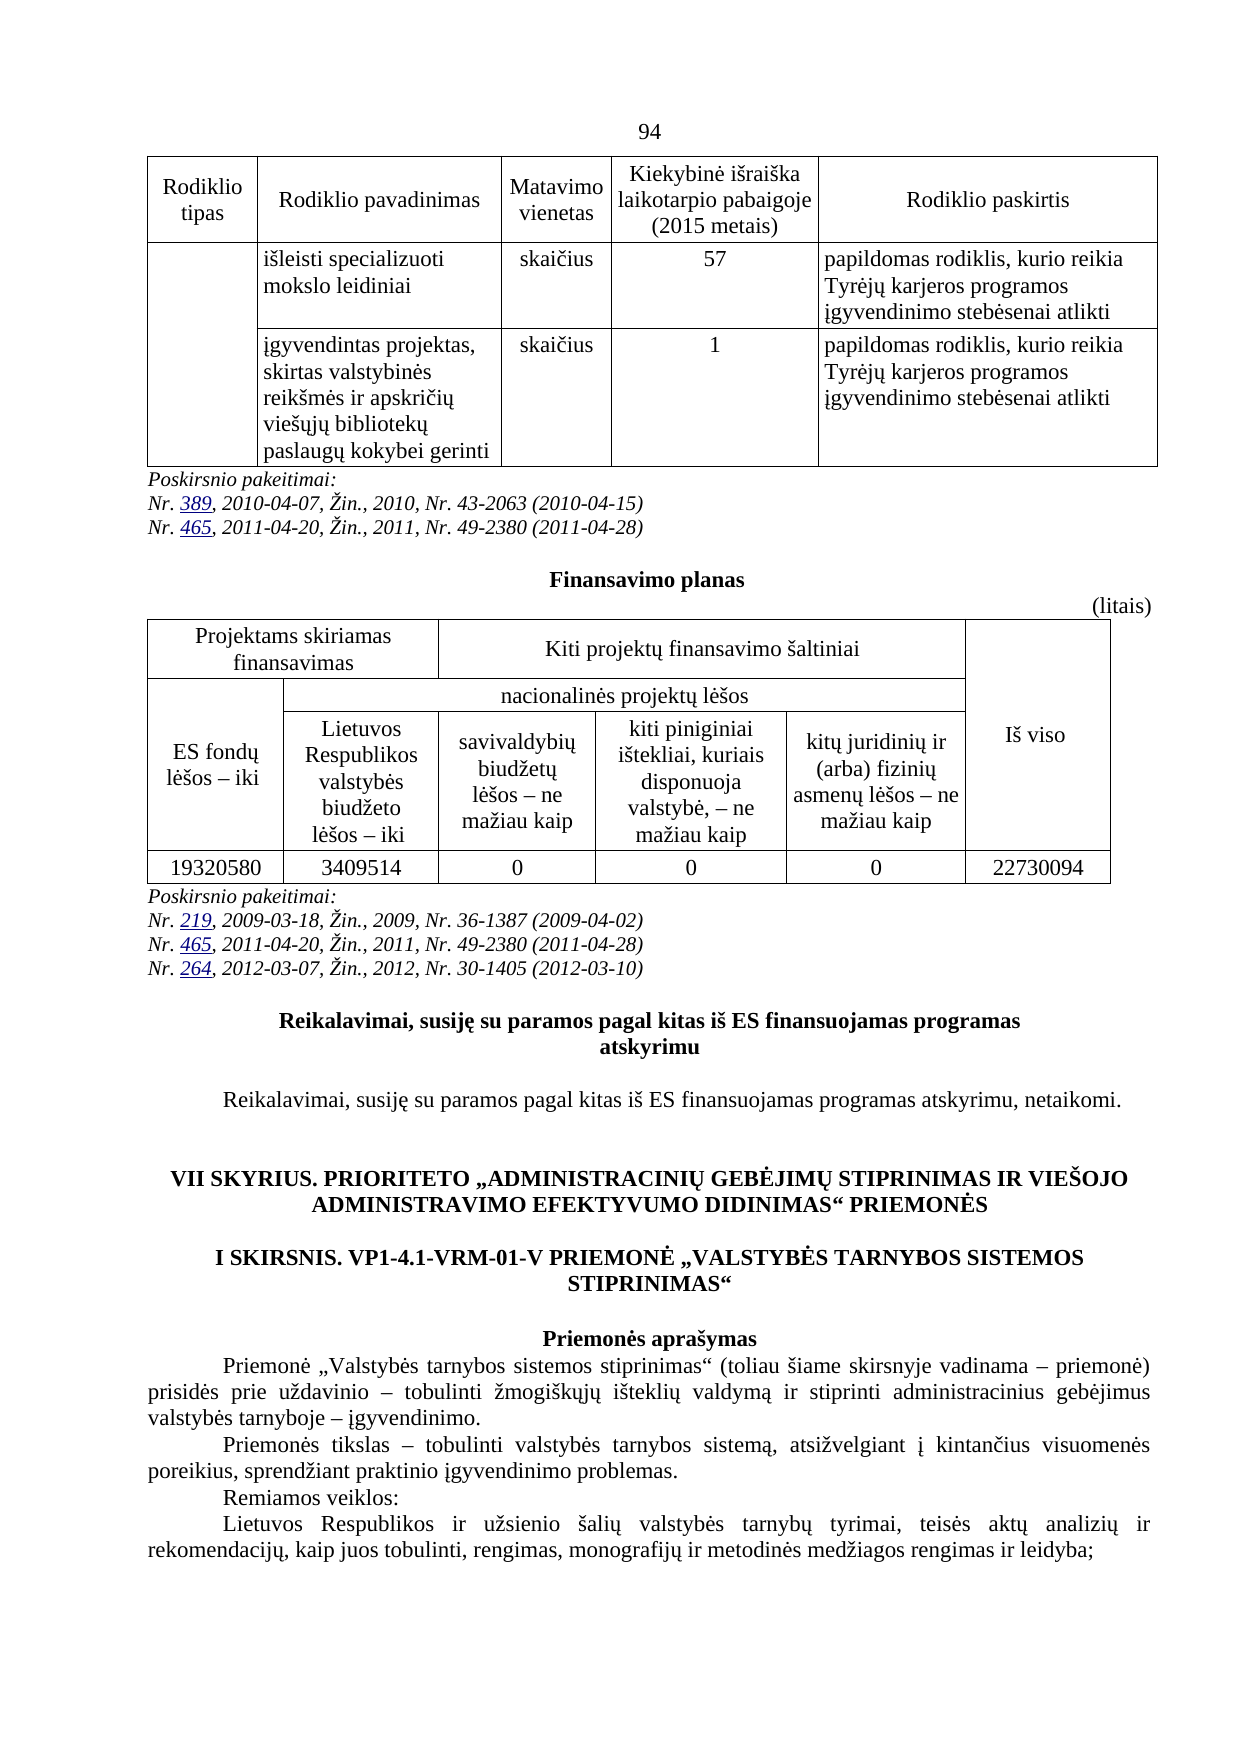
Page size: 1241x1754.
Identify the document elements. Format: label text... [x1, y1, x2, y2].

table_cell skaičius [502, 329, 611, 466]
text Nr. 389, 2010-04-07, Žin., 2010, Nr. 43-2063 (2010-04-15) [148, 491, 1152, 515]
table_cell 57 [612, 243, 818, 327]
table_cell 0 [787, 851, 965, 883]
text (litais) [148, 592, 1152, 618]
table_cell 3409514 [284, 851, 438, 883]
table_header Iš viso [966, 620, 1110, 850]
table_header Rodiklio pavadinimas [258, 157, 501, 242]
table_cell 0 [596, 851, 786, 883]
table_cell 0 [439, 851, 595, 883]
table_header Projektams skiriamas finansavimas [148, 620, 438, 678]
table_cell Lietuvos Respublikos valstybės biudžeto lėšos – iki [284, 712, 438, 850]
text Nr. 219, 2009-03-18, Žin., 2009, Nr. 36-1387 (2009-04-02) [148, 908, 1152, 932]
text I SKIRSNIS. VP1-4.1-VRM-01-V PRIEMONĖ „VALSTYBĖS TARNYBOS SISTEMOS STIPRINIMAS“ [148, 1244, 1152, 1297]
table_cell ES fondų lėšos – iki [148, 679, 283, 850]
table_cell papildomas rodiklis, kurio reikia Tyrėjų karjeros programos įgyvendinimo stebėsenai atlikti [819, 329, 1157, 466]
table_header Rodiklio paskirtis [819, 157, 1157, 242]
text Reikalavimai, susiję su paramos pagal kitas iš ES finansuojamas programas atskyrimu [148, 1007, 1152, 1059]
table_header Rodiklio tipas [148, 157, 257, 242]
table_cell išleisti specializuoti mokslo leidiniai [258, 243, 501, 327]
table_cell kitų juridinių ir (arba) fizinių asmenų lėšos – ne mažiau kaip [787, 712, 965, 850]
text Nr. 465, 2011-04-20, Žin., 2011, Nr. 49-2380 (2011-04-28) [148, 932, 1152, 956]
text Remiamos veiklos: [148, 1483, 1152, 1510]
text Finansavimo planas [148, 566, 1152, 592]
table_cell [148, 243, 257, 466]
text VII SKYRIUS. PRIORITETO „ADMINISTRACINIŲ GEBĖJIMŲ STIPRINIMAS IR VIEŠOJO ADMINISTRAVIMO EFEKTYVUMO DIDINIMAS“ PRIEMONĖS [148, 1165, 1152, 1218]
text Nr. 465, 2011-04-20, Žin., 2011, Nr. 49-2380 (2011-04-28) [148, 515, 1152, 539]
text Priemonė „Valstybės tarnybos sistemos stiprinimas“ (toliau šiame skirsnyje vadinama – priemonė) prisidės prie uždavinio – tobulinti žmogiškųjų išteklių valdymą ir stiprinti administracinius gebėjimus valstybės tarnyboje – įgyvendinimo. [148, 1352, 1152, 1431]
table_cell skaičius [502, 243, 611, 327]
table_cell 1 [612, 329, 818, 466]
text Priemonės tikslas – tobulinti valstybės tarnybos sistemą, atsižvelgiant į kintančius visuomenės poreikius, sprendžiant praktinio įgyvendinimo problemas. [148, 1431, 1152, 1483]
table_header Kiti projektų finansavimo šaltiniai [439, 620, 965, 678]
table_header Matavimo vienetas [502, 157, 611, 242]
table_header Kiekybinė išraiška laikotarpio pabaigoje (2015 metais) [612, 157, 818, 242]
table_cell nacionalinės projektų lėšos [284, 679, 965, 711]
table_cell savivaldybių biudžetų lėšos – ne mažiau kaip [439, 712, 595, 850]
text Reikalavimai, susiję su paramos pagal kitas iš ES finansuojamas programas atskyrimu, netaikomi. [148, 1086, 1152, 1112]
table_cell įgyvendintas projektas, skirtas valstybinės reikšmės ir apskričių viešųjų bibliotekų paslaugų kokybei gerinti [258, 329, 501, 466]
table_cell 19320580 [148, 851, 283, 883]
text Poskirsnio pakeitimai: [148, 884, 1152, 908]
text Poskirsnio pakeitimai: [148, 467, 1152, 491]
text Lietuvos Respublikos ir užsienio šalių valstybės tarnybų tyrimai, teisės aktų analizių ir rekomendacijų, kaip juos tobulinti, rengimas, monografijų ir metodinės medžiagos rengimas ir leidyba; [148, 1510, 1152, 1563]
table_cell 22730094 [966, 851, 1110, 883]
table_cell papildomas rodiklis, kurio reikia Tyrėjų karjeros programos įgyvendinimo stebėsenai atlikti [819, 243, 1157, 327]
text Nr. 264, 2012-03-07, Žin., 2012, Nr. 30-1405 (2012-03-10) [148, 956, 1152, 980]
table_cell kiti piniginiai ištekliai, kuriais disponuoja valstybė, – ne mažiau kaip [596, 712, 786, 850]
text Priemonės aprašymas [148, 1325, 1152, 1352]
